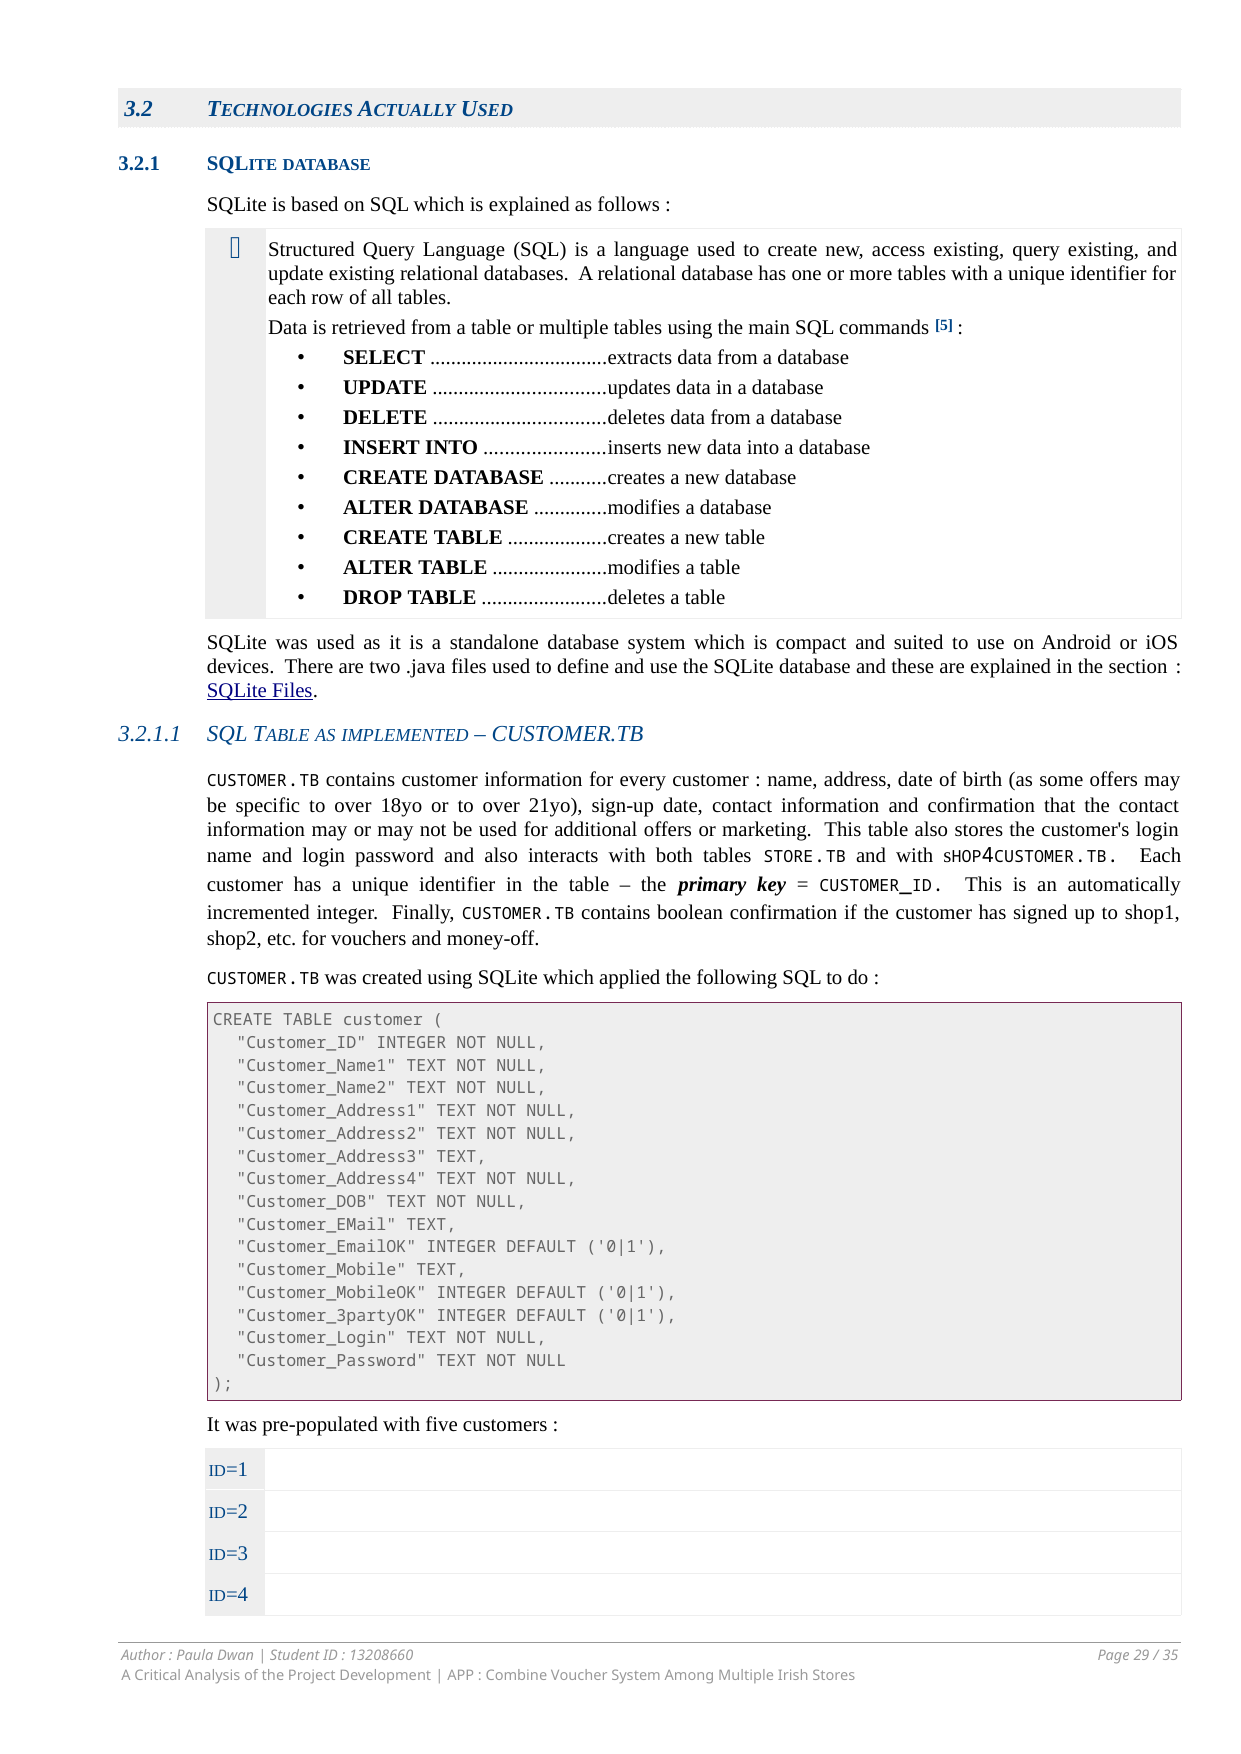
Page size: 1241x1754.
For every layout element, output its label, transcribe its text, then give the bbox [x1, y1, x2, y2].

text CREATE TABLE customer ( [208, 1003, 1181, 1025]
table_cell id=3 [206, 1532, 264, 1573]
text "Customer_Name1" TEXT NOT NULL, [208, 1047, 1181, 1070]
table_cell [265, 1491, 1181, 1531]
table_header [265, 1449, 1181, 1489]
text "Customer_ID" INTEGER NOT NULL, [208, 1025, 1181, 1047]
subtitle Technologies Actually Used [118, 88, 1181, 127]
text "Customer_MobileOK" INTEGER DEFAULT ('0|1'), [208, 1274, 1181, 1297]
subtitle SQL Table as implemented – CUSTOMER.TB [118, 720, 1181, 746]
table_header id=1 [206, 1449, 264, 1489]
text "Customer_Address2" TEXT NOT NULL, [208, 1116, 1181, 1138]
text "Customer_Address1" TEXT NOT NULL, [208, 1093, 1181, 1116]
text "Customer_EMail" TEXT, [208, 1206, 1181, 1229]
text "Customer_Address3" TEXT, [208, 1138, 1181, 1161]
text SQLite was used as it is a standalone database system which is compact and suited to use on Android or iOS devices. There are two .java files used to define and use the SQLite database and these are explained in the section : SQLite Files. [207, 630, 1181, 702]
text ); [208, 1365, 1181, 1400]
text SQLite is based on SQL which is explained as follows : [207, 192, 1181, 216]
text "Customer_Address4" TEXT NOT NULL, [208, 1161, 1181, 1184]
subtitle SQLite database [118, 151, 1181, 175]
table_cell id=4 [206, 1574, 264, 1615]
text "Customer_3partyOK" INTEGER DEFAULT ('0|1'), [208, 1297, 1181, 1320]
table_cell id=2 [206, 1491, 264, 1531]
text "Customer_Name2" TEXT NOT NULL, [208, 1070, 1181, 1093]
text "Customer_Password" TEXT NOT NULL [208, 1343, 1181, 1365]
table_cell [265, 1532, 1181, 1573]
table_cell [265, 1574, 1181, 1615]
text customer.tb was created using SQLite which applied the following SQL to do : [207, 962, 1181, 990]
text "Customer_Login" TEXT NOT NULL, [208, 1320, 1181, 1343]
text customer.tb contains customer information for every customer : name, address, date of birth (as some offers may be specific to over 18yo or to over 21yo), sign-up date, contact information and confirmation that the contact information may or may not be used for additional offers or marketing. This table also stores the customer's login name and login password and also interacts with both tables store.tb and with shop4customer.tb. Each customer has a unique identifier in the table – the primary key = customer_id. This is an automatically incremented integer. Finally, customer.tb contains boolean confirmation if the customer has signed up to shop1, shop2, etc. for vouchers and money-off. [207, 764, 1181, 950]
table_header  [206, 229, 265, 618]
text "Customer_DOB" TEXT NOT NULL, [208, 1184, 1181, 1206]
text It was pre-populated with five customers : [207, 1412, 1181, 1436]
text "Customer_EmailOK" INTEGER DEFAULT ('0|1'), [208, 1229, 1181, 1252]
text "Customer_Mobile" TEXT, [208, 1252, 1181, 1274]
table_header Structured Query Language (SQL) is a language used to create new, access existing, query existing, and update existing relational databases. A relational database has one or more tables with a unique identifier for each row of all tables. Data is retrieved from a table or multiple tables using the main SQL commands [5] : SELECT extracts data from a database UPDATE updates data in a database DELETE deletes data from a database INSERT INTO inserts new data into a database CREATE DATABASE creates a new database ALTER DATABASE modifies a database CREATE TABLE creates a new table ALTER TABLE modifies a table DROP TABLE deletes a table [266, 229, 1181, 618]
